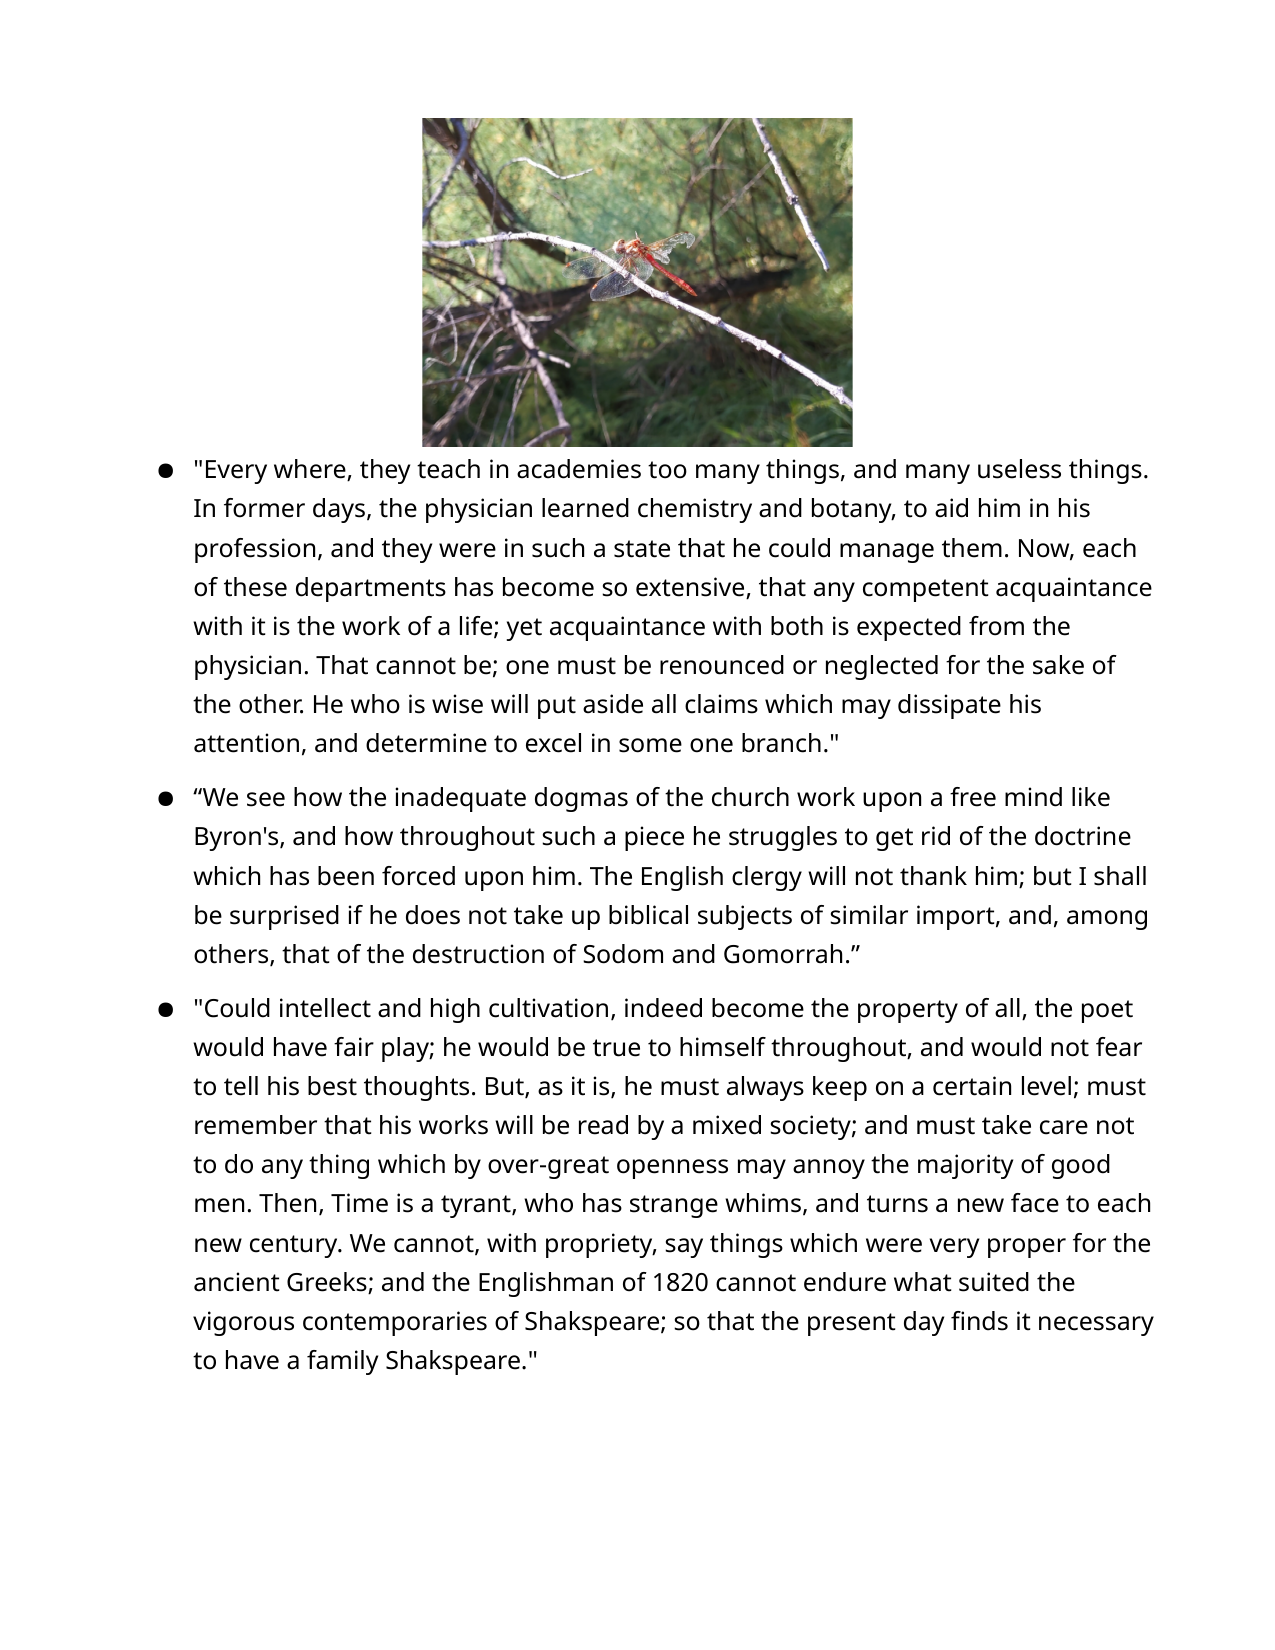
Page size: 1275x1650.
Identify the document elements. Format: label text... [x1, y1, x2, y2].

list “We see how the inadequate dogmas of the church work upon a free mind like Byron's, and how throughout such a piece he struggles to get rid of the doctrine which has been forced upon him. The English clergy will not thank him; but I shall be surprised if he does not take up biblical subjects of similar import, and, among others, that of the destruction of Sodom and Gomorrah.” [156, 780, 1157, 971]
picture [422, 118, 853, 447]
list "Could intellect and high cultivation, indeed become the property of all, the poet would have fair play; he would be true to himself throughout, and would not fear to tell his best thoughts. But, as it is, he must always keep on a certain level; must remember that his works will be read by a mixed society; and must take care not to do any thing which by over-great openness may annoy the majority of good men. Then, Time is a tyrant, who has strange whims, and turns a new face to each new century. We cannot, with propriety, say things which were very proper for the ancient Greeks; and the Englishman of 1820 cannot endure what suited the vigorous contemporaries of Shakspeare; so that the present day finds it necessary to have a family Shakspeare." [156, 990, 1157, 1377]
list "Every where, they teach in academies too many things, and many useless things. In former days, the physician learned chemistry and botany, to aid him in his profession, and they were in such a state that he could manage them. Now, each of these departments has become so extensive, that any competent acquaintance with it is the work of a life; yet acquaintance with both is expected from the physician. That cannot be; one must be renounced or neglected for the sake of the other. He who is wise will put aside all claims which may dissipate his attention, and determine to excel in some one branch." [156, 447, 1157, 760]
